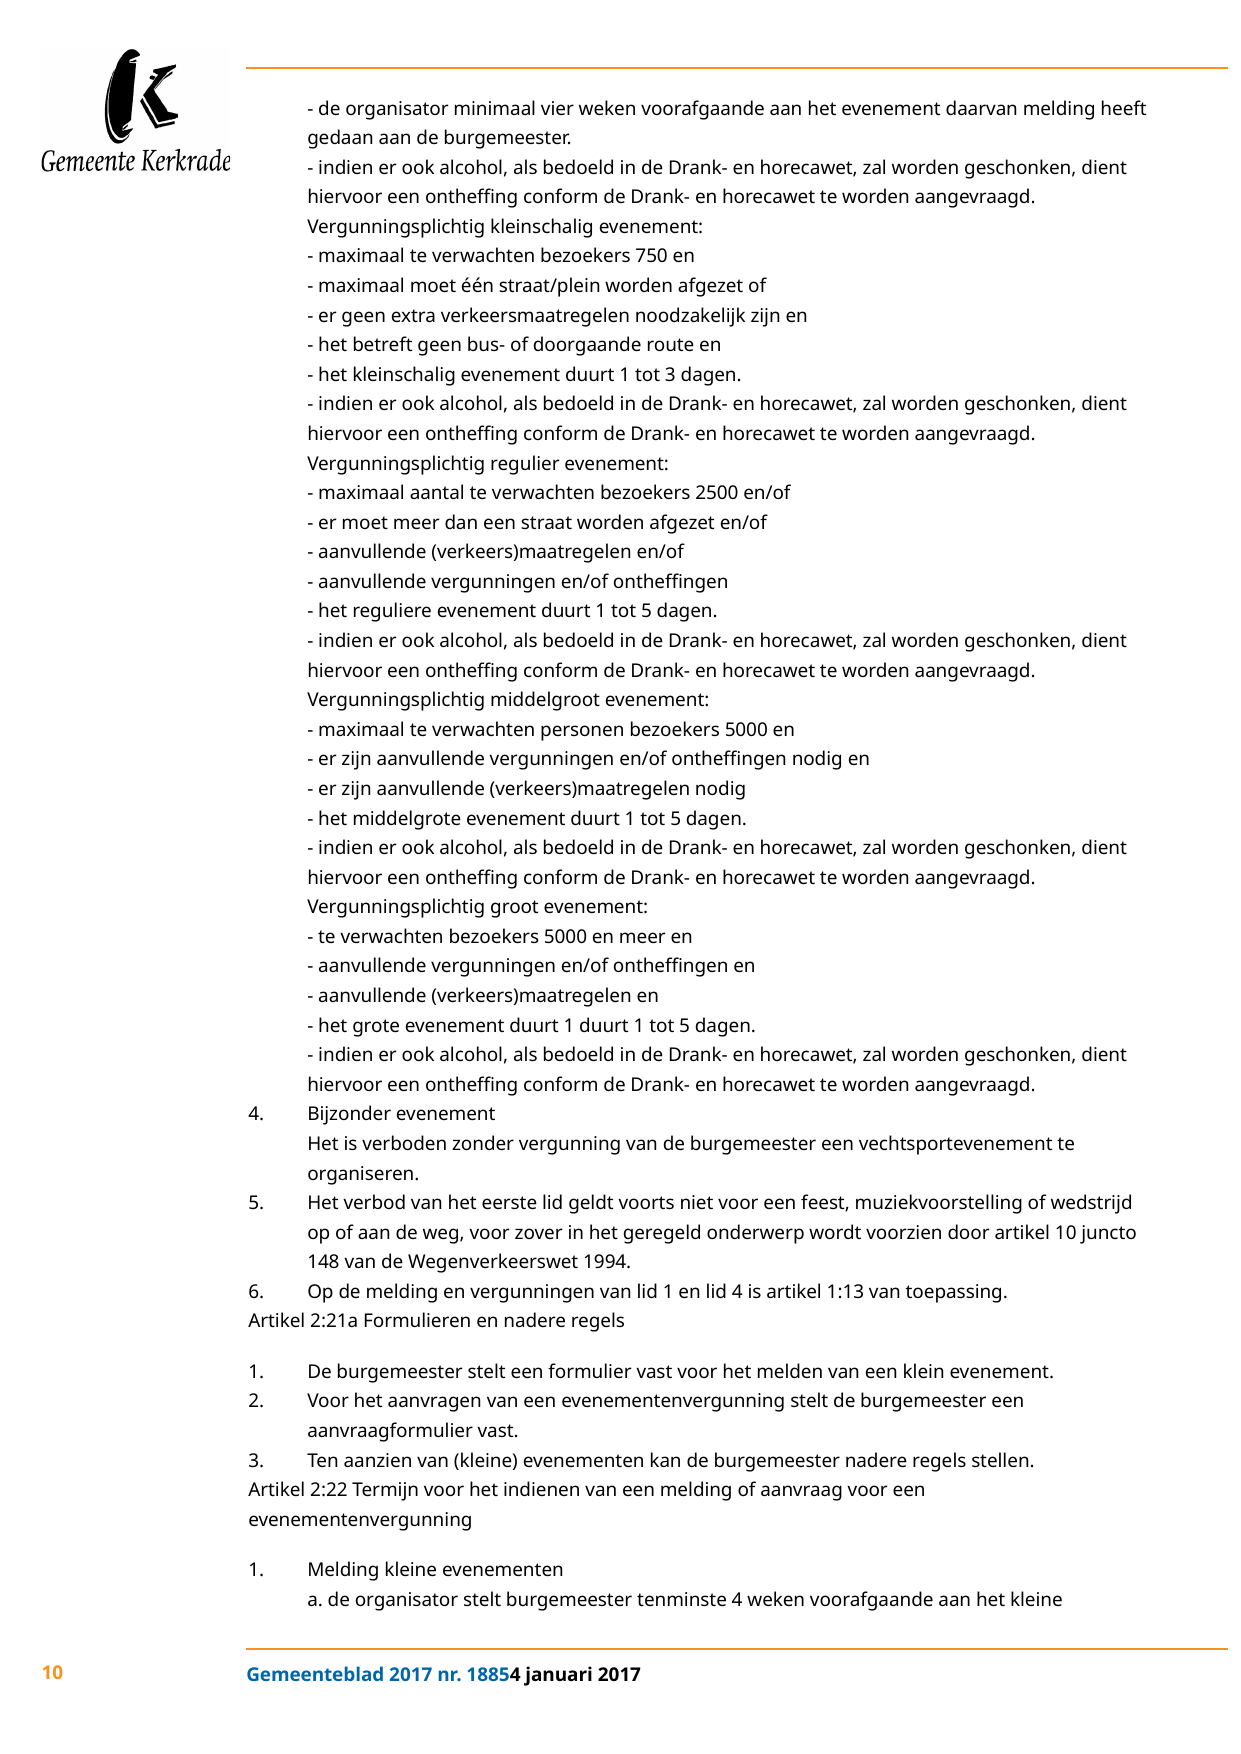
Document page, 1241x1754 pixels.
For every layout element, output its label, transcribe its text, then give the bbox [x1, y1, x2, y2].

list Voor het aanvragen van een evenementenvergunning stelt de burgemeester een aanvraagformulier vast. [248, 1388, 1152, 1443]
list - er moet meer dan een straat worden afgezet en/of [248, 509, 1152, 535]
list - indien er ook alcohol, als bedoeld in de Drank- en horecawet, zal worden geschonken, dient hiervoor een ontheffing conform de Drank- en horecawet te worden aangevraagd. [248, 391, 1152, 446]
list Het verbod van het eerste lid geldt voorts niet voor een feest, muziekvoorstelling of wedstrijd op of aan de weg, voor zover in het geregeld onderwerp wordt voorzien door artikel 10 juncto 148 van de Wegenverkeerswet 1994. [248, 1189, 1152, 1274]
list - er zijn aanvullende (verkeers)maatregelen nodig [248, 775, 1152, 801]
picture [41, 47, 231, 172]
list - de organisator minimaal vier weken voorafgaande aan het evenement daarvan melding heeft gedaan aan de burgemeester. [248, 95, 1152, 150]
list Ten aanzien van (kleine) evenementen kan de burgemeester nadere regels stellen. [248, 1447, 1152, 1473]
list - indien er ook alcohol, als bedoeld in de Drank- en horecawet, zal worden geschonken, dient hiervoor een ontheffing conform de Drank- en horecawet te worden aangevraagd. [248, 154, 1152, 209]
list - het middelgrote evenement duurt 1 tot 5 dagen. [248, 805, 1152, 831]
list - het reguliere evenement duurt 1 tot 5 dagen. [248, 598, 1152, 623]
list - het betreft geen bus- of doorgaande route en [248, 331, 1152, 357]
list Vergunningsplichtig groot evenement: [248, 893, 1152, 919]
list Melding kleine evenementen [248, 1556, 1152, 1582]
list - aanvullende vergunningen en/of ontheffingen [248, 568, 1152, 594]
list Bijzonder evenement [248, 1101, 1152, 1126]
list a. de organisator stelt burgemeester tenminste 4 weken voorafgaande aan het kleine [248, 1586, 1152, 1612]
list - het kleinschalig evenement duurt 1 tot 3 dagen. [248, 361, 1152, 387]
list Het is verboden zonder vergunning van de burgemeester een vechtsportevenement te organiseren. [248, 1130, 1152, 1186]
list - te verwachten bezoekers 5000 en meer en [248, 923, 1152, 949]
list - indien er ook alcohol, als bedoeld in de Drank- en horecawet, zal worden geschonken, dient hiervoor een ontheffing conform de Drank- en horecawet te worden aangevraagd. [248, 1041, 1152, 1097]
list - indien er ook alcohol, als bedoeld in de Drank- en horecawet, zal worden geschonken, dient hiervoor een ontheffing conform de Drank- en horecawet te worden aangevraagd. [248, 627, 1152, 683]
list - indien er ook alcohol, als bedoeld in de Drank- en horecawet, zal worden geschonken, dient hiervoor een ontheffing conform de Drank- en horecawet te worden aangevraagd. [248, 834, 1152, 890]
list - het grote evenement duurt 1 duurt 1 tot 5 dagen. [248, 1012, 1152, 1038]
list - er zijn aanvullende vergunningen en/of ontheffingen nodig en [248, 746, 1152, 771]
list - maximaal aantal te verwachten bezoekers 2500 en/of [248, 479, 1152, 505]
text Artikel 2:22 Termijn voor het indienen van een melding of aanvraag voor een evenementenvergunning [248, 1476, 1152, 1532]
list De burgemeester stelt een formulier vast voor het melden van een klein evenement. [248, 1358, 1152, 1384]
list - maximaal te verwachten personen bezoekers 5000 en [248, 716, 1152, 742]
list - aanvullende vergunningen en/of ontheffingen en [248, 953, 1152, 978]
list - maximaal te verwachten bezoekers 750 en [248, 243, 1152, 268]
list - aanvullende (verkeers)maatregelen en [248, 982, 1152, 1008]
list Vergunningsplichtig middelgroot evenement: [248, 686, 1152, 712]
text Artikel 2:21a Formulieren en nadere regels [248, 1308, 1152, 1333]
list - er geen extra verkeersmaatregelen noodzakelijk zijn en [248, 302, 1152, 328]
list - aanvullende (verkeers)maatregelen en/of [248, 538, 1152, 564]
list Op de melding en vergunningen van lid 1 en lid 4 is artikel 1:13 van toepassing. [248, 1278, 1152, 1304]
list Vergunningsplichtig regulier evenement: [248, 450, 1152, 476]
list Vergunningsplichtig kleinschalig evenement: [248, 213, 1152, 239]
list - maximaal moet één straat/plein worden afgezet of [248, 272, 1152, 298]
